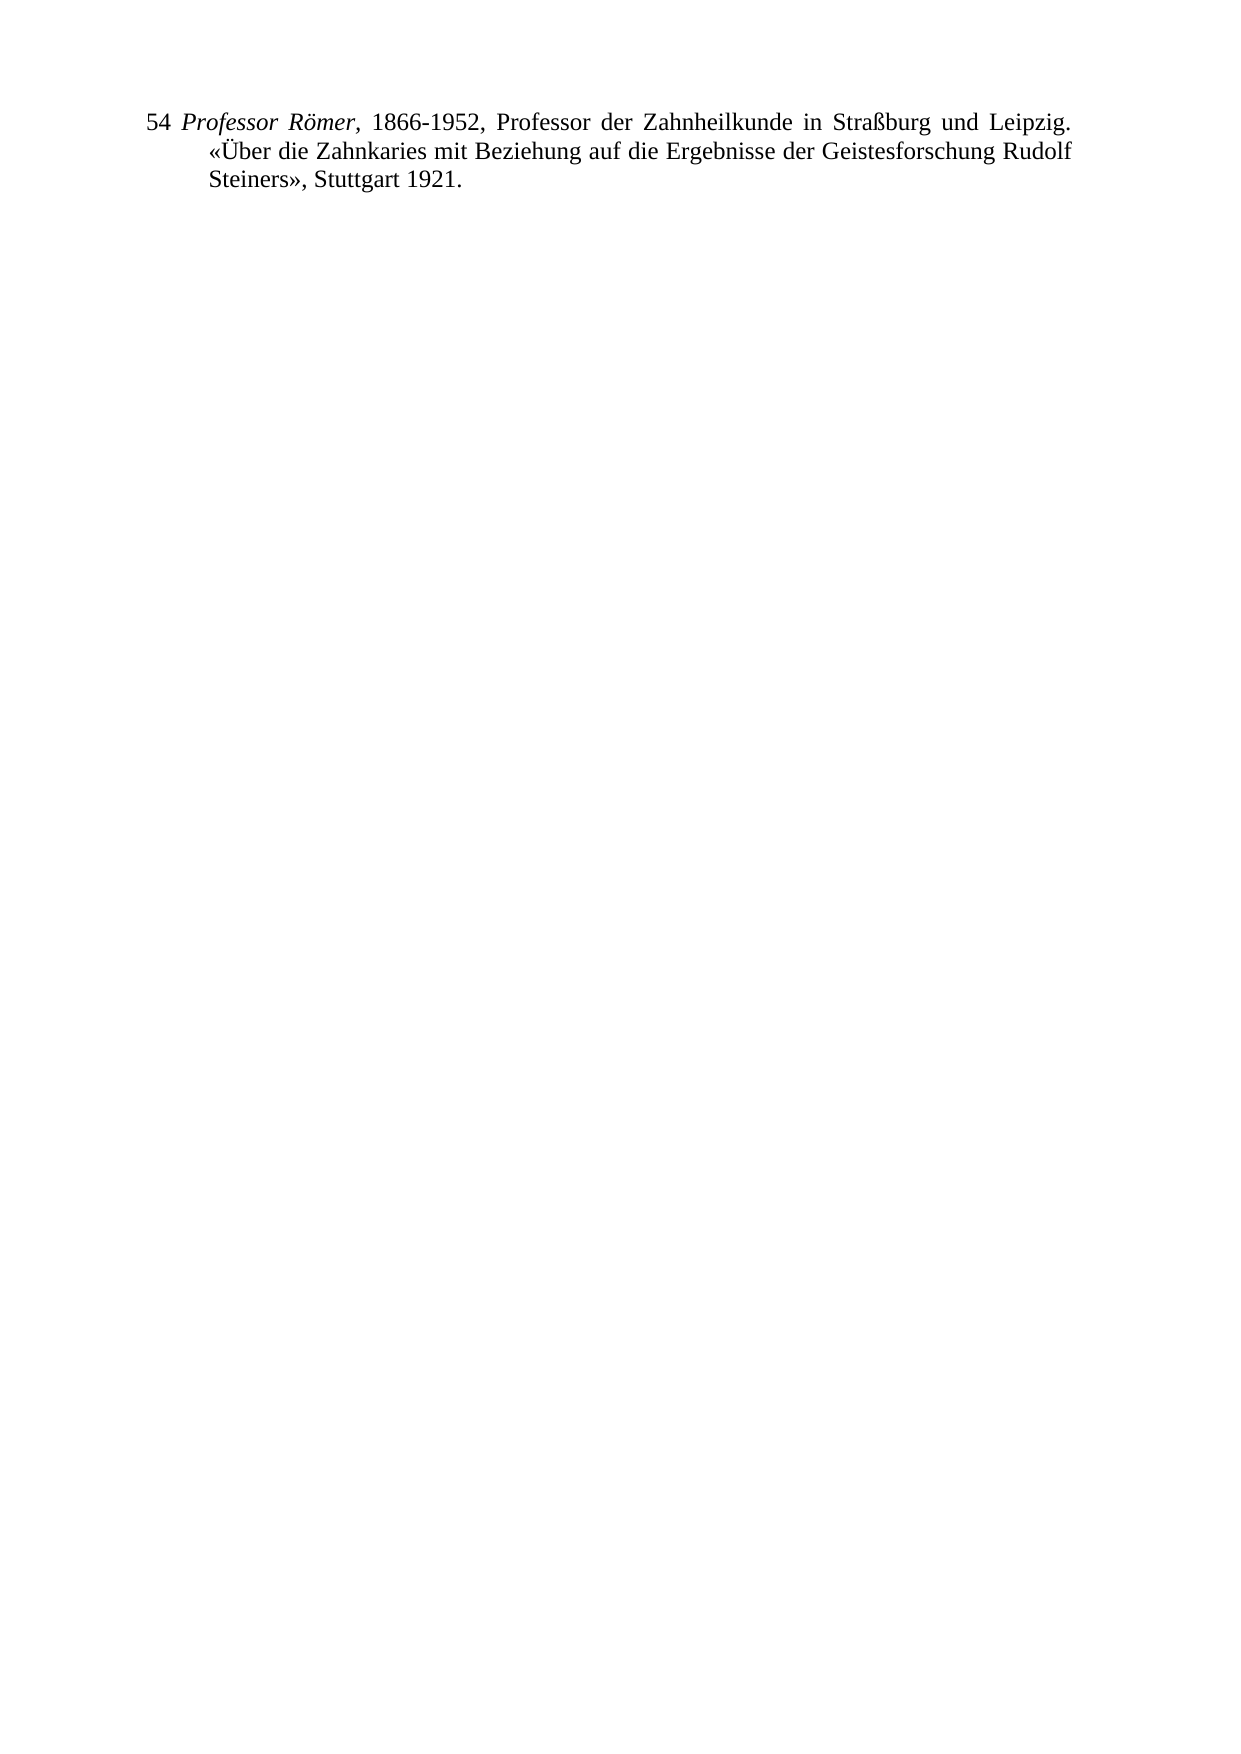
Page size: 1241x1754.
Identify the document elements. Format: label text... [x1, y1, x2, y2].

text 54 Professor Römer, 1866-1952, Professor der Zahnheilkunde in Straßburg und Leipzig. «Über die Zahnkaries mit Beziehung auf die Ergebnisse der Geistesforschung Rudolf Steiners», Stuttgart 1921. [146, 107, 1072, 193]
